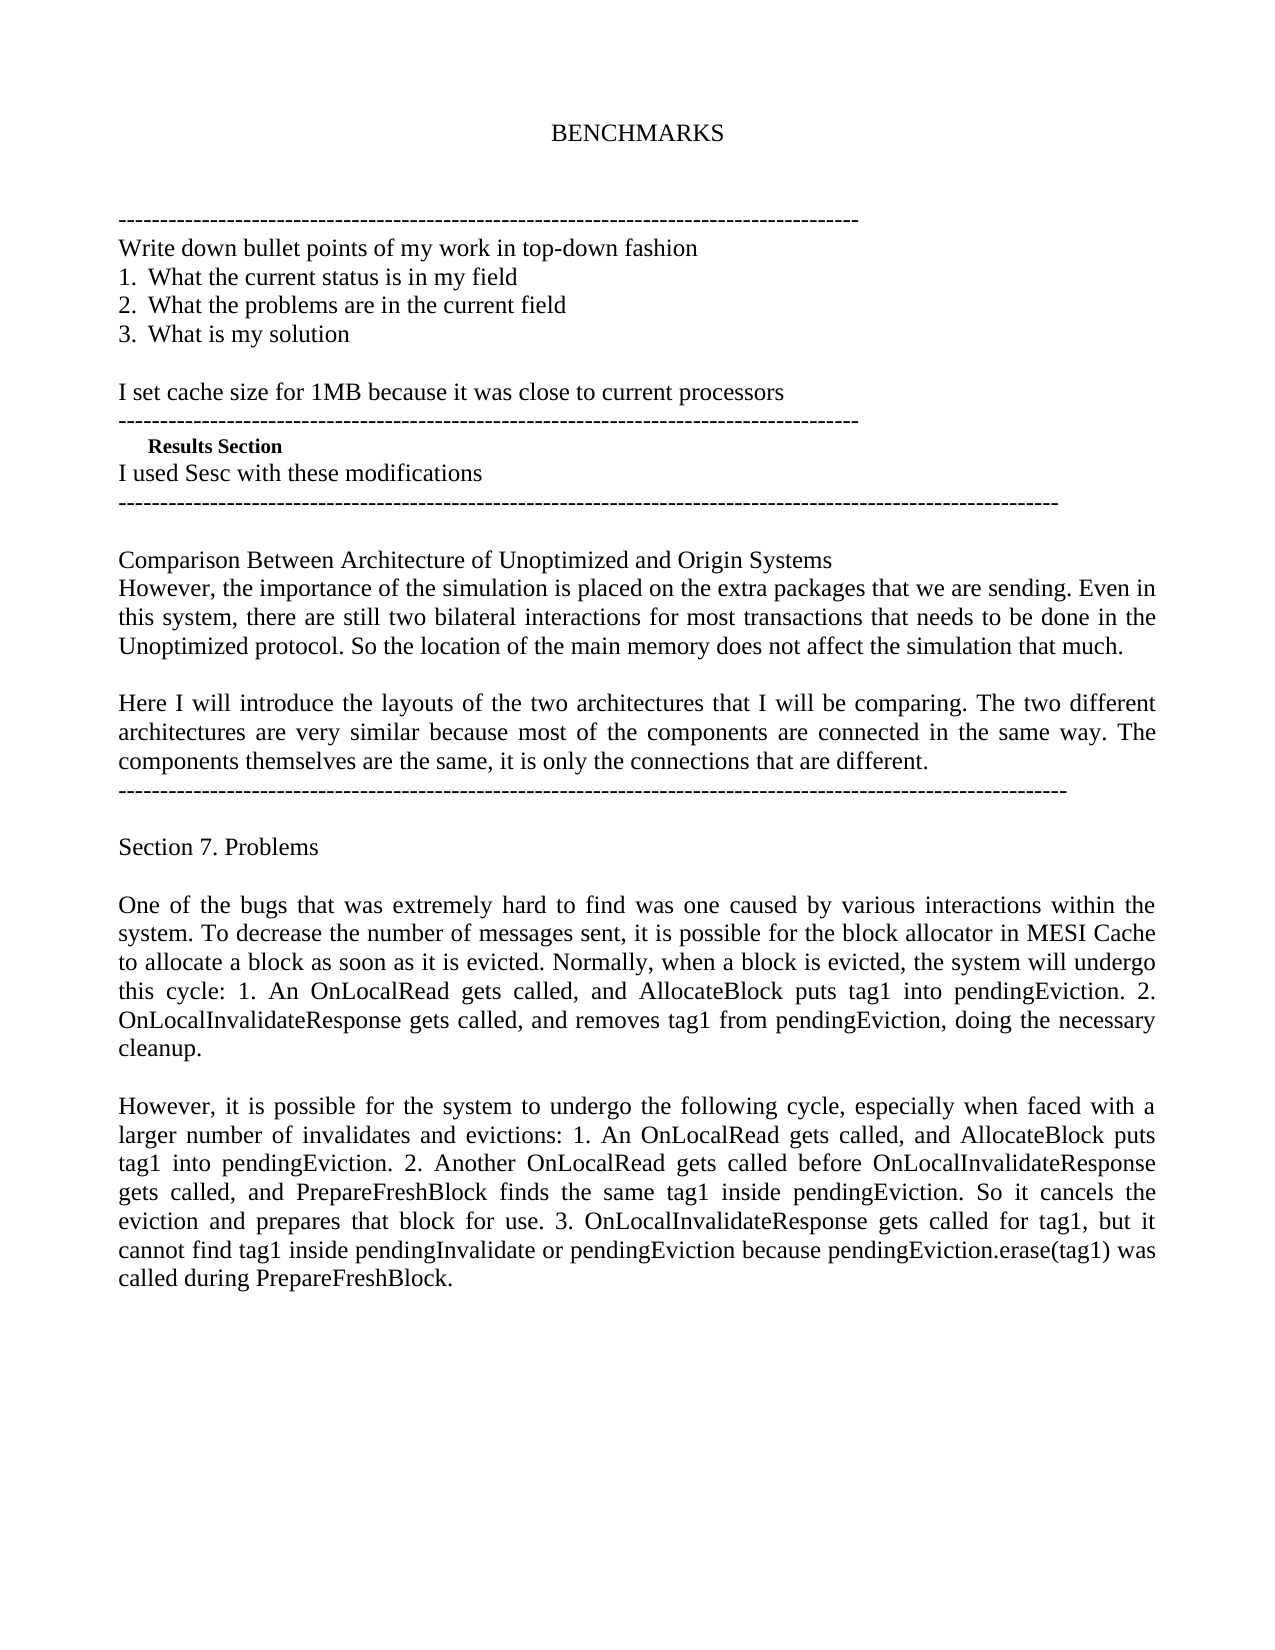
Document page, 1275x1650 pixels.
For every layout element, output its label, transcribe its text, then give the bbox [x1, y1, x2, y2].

list ----------------------------------------------------------------------------------------- [118, 406, 1157, 434]
text ----------------------------------------------------------------------------------------------------------------- [118, 487, 1157, 516]
list I used Sesc with these modifications [118, 458, 1157, 487]
list What the current status is in my field [118, 262, 1157, 291]
text ----------------------------------------------------------------------------------------- [118, 204, 1157, 233]
text Comparison Between Architecture of Unoptimized and Origin Systems [118, 545, 1157, 573]
text Here I will introduce the layouts of the two architectures that I will be comparing. The two different architectures are very similar because most of the components are connected in the same way. The components themselves are the same, it is only the connections that are different. [118, 688, 1157, 775]
text Write down bullet points of my work in top-down fashion [118, 233, 1157, 262]
text ------------------------------------------------------------------------------------------------------------------ [118, 775, 1157, 803]
text One of the bugs that was extremely hard to find was one caused by various interactions within the system. To decrease the number of messages sent, it is possible for the block allocator in MESI Cache to allocate a block as soon as it is evicted. Normally, when a block is evicted, the system will undergo this cycle: 1. An OnLocalRead gets called, and AllocateBlock puts tag1 into pendingEviction. 2. OnLocalInvalidateResponse gets called, and removes tag1 from pendingEviction, doing the necessary cleanup. [118, 890, 1157, 1062]
text Section 7. Problems [118, 832, 1157, 861]
list I set cache size for 1MB because it was close to current processors [118, 377, 1157, 406]
list What is my solution [118, 319, 1157, 348]
text However, it is possible for the system to undergo the following cycle, especially when faced with a larger number of invalidates and evictions: 1. An OnLocalRead gets called, and AllocateBlock puts tag1 into pendingEviction. 2. Another OnLocalRead gets called before OnLocalInvalidateResponse gets called, and PrepareFreshBlock finds the same tag1 inside pendingEviction. So it cancels the eviction and prepares that block for use. 3. OnLocalInvalidateResponse gets called for tag1, but it cannot find tag1 inside pendingInvalidate or pendingEviction because pendingEviction.erase(tag1) was called during PrepareFreshBlock. [118, 1091, 1157, 1292]
text BENCHMARKS [118, 118, 1157, 147]
list What the problems are in the current field [118, 291, 1157, 319]
text However, the importance of the simulation is placed on the extra packages that we are sending. Even in this system, there are still two bilateral interactions for most transactions that needs to be done in the Unoptimized protocol. So the location of the main memory does not affect the simulation that much. [118, 573, 1157, 660]
list Results Section [118, 434, 1157, 458]
